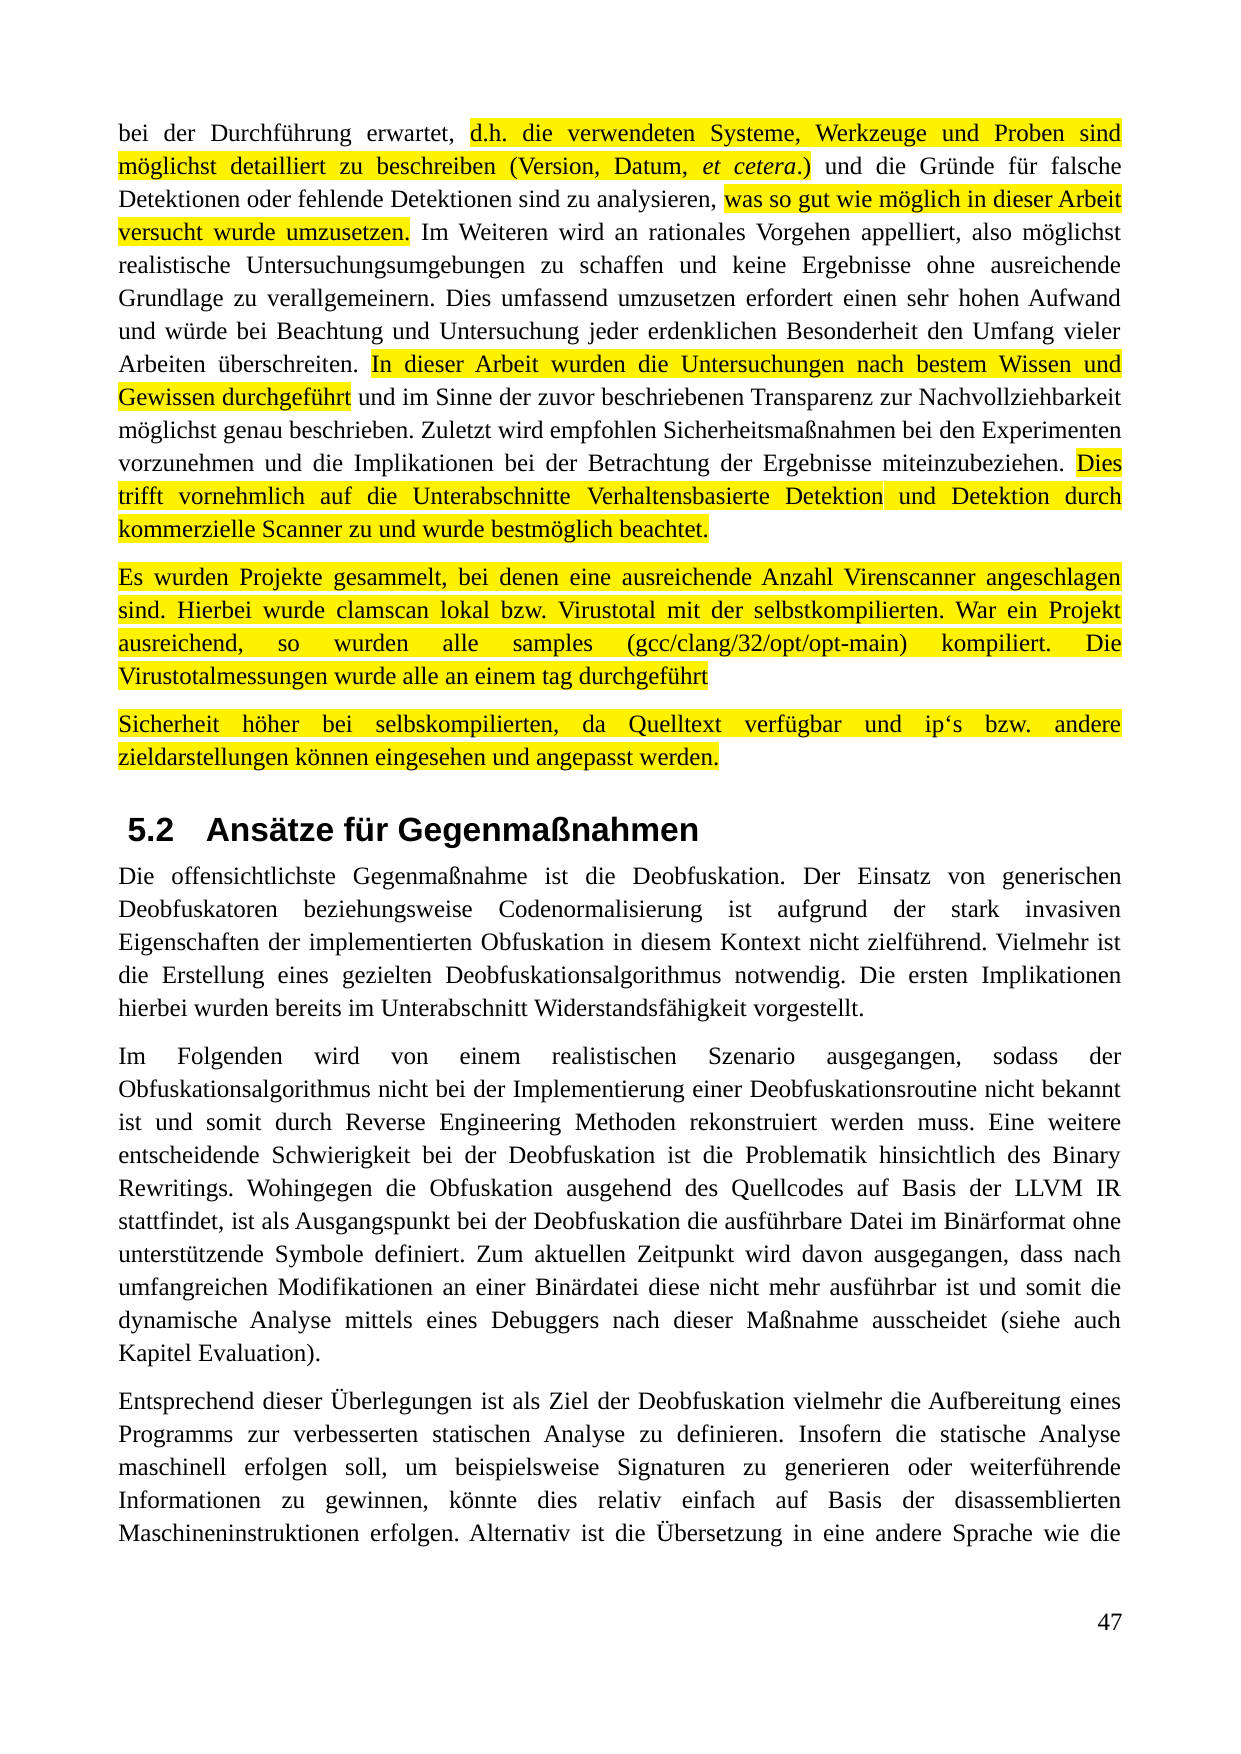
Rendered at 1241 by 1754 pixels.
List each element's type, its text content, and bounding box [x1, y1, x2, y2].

text Es wurden Projekte gesammelt, bei denen eine ausreichende Anzahl Virenscanner angeschlagen sind. Hierbei wurde clamscan lokal bzw. Virustotal mit der selbstkompilierten. War ein Projekt ausreichend, so wurden alle samples (gcc/clang/32/opt/opt-main) kompiliert. Die Virustotalmessungen wurde alle an einem tag durchgeführt [118, 562, 1122, 690]
text Sicherheit höher bei selbskompilierten, da Quelltext verfügbar und ip‘s bzw. andere zieldarstellungen können eingesehen und angepasst werden. [118, 709, 1122, 770]
text Im Folgenden wird von einem realistischen Szenario ausgegangen, sodass der Obfuskationsalgorithmus nicht bei der Implementierung einer Deobfuskationsroutine nicht bekannt ist und somit durch Reverse Engineering Methoden rekonstruiert werden muss. Eine weitere entscheidende Schwierigkeit bei der Deobfuskation ist die Problematik hinsichtlich des Binary Rewritings. Wohingegen die Obfuskation ausgehend des Quellcodes auf Basis der LLVM IR stattfindet, ist als Ausgangspunkt bei der Deobfuskation die ausführbare Datei im Binärformat ohne unterstützende Symbole definiert. Zum aktuellen Zeitpunkt wird davon ausgegangen, dass nach umfangreichen Modifikationen an einer Binärdatei diese nicht mehr ausführbar ist und somit die dynamische Analyse mittels eines Debuggers nach dieser Maßnahme ausscheidet (siehe auch Kapitel Evaluation). [118, 1041, 1122, 1367]
text Die offensichtlichste Gegenmaßnahme ist die Deobfuskation. Der Einsatz von generischen Deobfuskatoren beziehungsweise Codenormalisierung ist aufgrund der stark invasiven Eigenschaften der implementierten Obfuskation in diesem Kontext nicht zielführend. Vielmehr ist die Erstellung eines gezielten Deobfuskationsalgorithmus notwendig. Die ersten Implikationen hierbei wurden bereits im Unterabschnitt Widerstandsfähigkeit vorgestellt. [118, 861, 1122, 1022]
text bei der Durchführung erwartet, d.h. die verwendeten Systeme, Werkzeuge und Proben sind möglichst detailliert zu beschreiben (Version, Datum, et cetera.) und die Gründe für falsche Detektionen oder fehlende Detektionen sind zu analysieren, was so gut wie möglich in dieser Arbeit versucht wurde umzusetzen. Im Weiteren wird an rationales Vorgehen appelliert, also möglichst realistische Untersuchungsumgebungen zu schaffen und keine Ergebnisse ohne ausreichende Grundlage zu verallgemeinern. Dies umfassend umzusetzen erfordert einen sehr hohen Aufwand und würde bei Beachtung und Untersuchung jeder erdenklichen Besonderheit den Umfang vieler Arbeiten überschreiten. In dieser Arbeit wurden die Untersuchungen nach bestem Wissen und Gewissen durchgeführt und im Sinne der zuvor beschriebenen Transparenz zur Nachvollziehbarkeit möglichst genau beschrieben. Zuletzt wird empfohlen Sicherheitsmaßnahmen bei den Experimenten vorzunehmen und die Implikationen bei der Betrachtung der Ergebnisse miteinzubeziehen. Dies trifft vornehmlich auf die Unterabschnitte Verhaltensbasierte Detektion und Detektion durch kommerzielle Scanner zu und wurde bestmöglich beachtet. [118, 118, 1122, 543]
subtitle Ansätze für Gegenmaßnahmen [118, 810, 1122, 849]
text Entsprechend dieser Überlegungen ist als Ziel der Deobfuskation vielmehr die Aufbereitung eines Programms zur verbesserten statischen Analyse zu definieren. Insofern die statische Analyse maschinell erfolgen soll, um beispielsweise Signaturen zu generieren oder weiterführende Informationen zu gewinnen, könnte dies relativ einfach auf Basis der disassemblierten Maschineninstruktionen erfolgen. Alternativ ist die Übersetzung in eine andere Sprache wie die [118, 1386, 1122, 1547]
